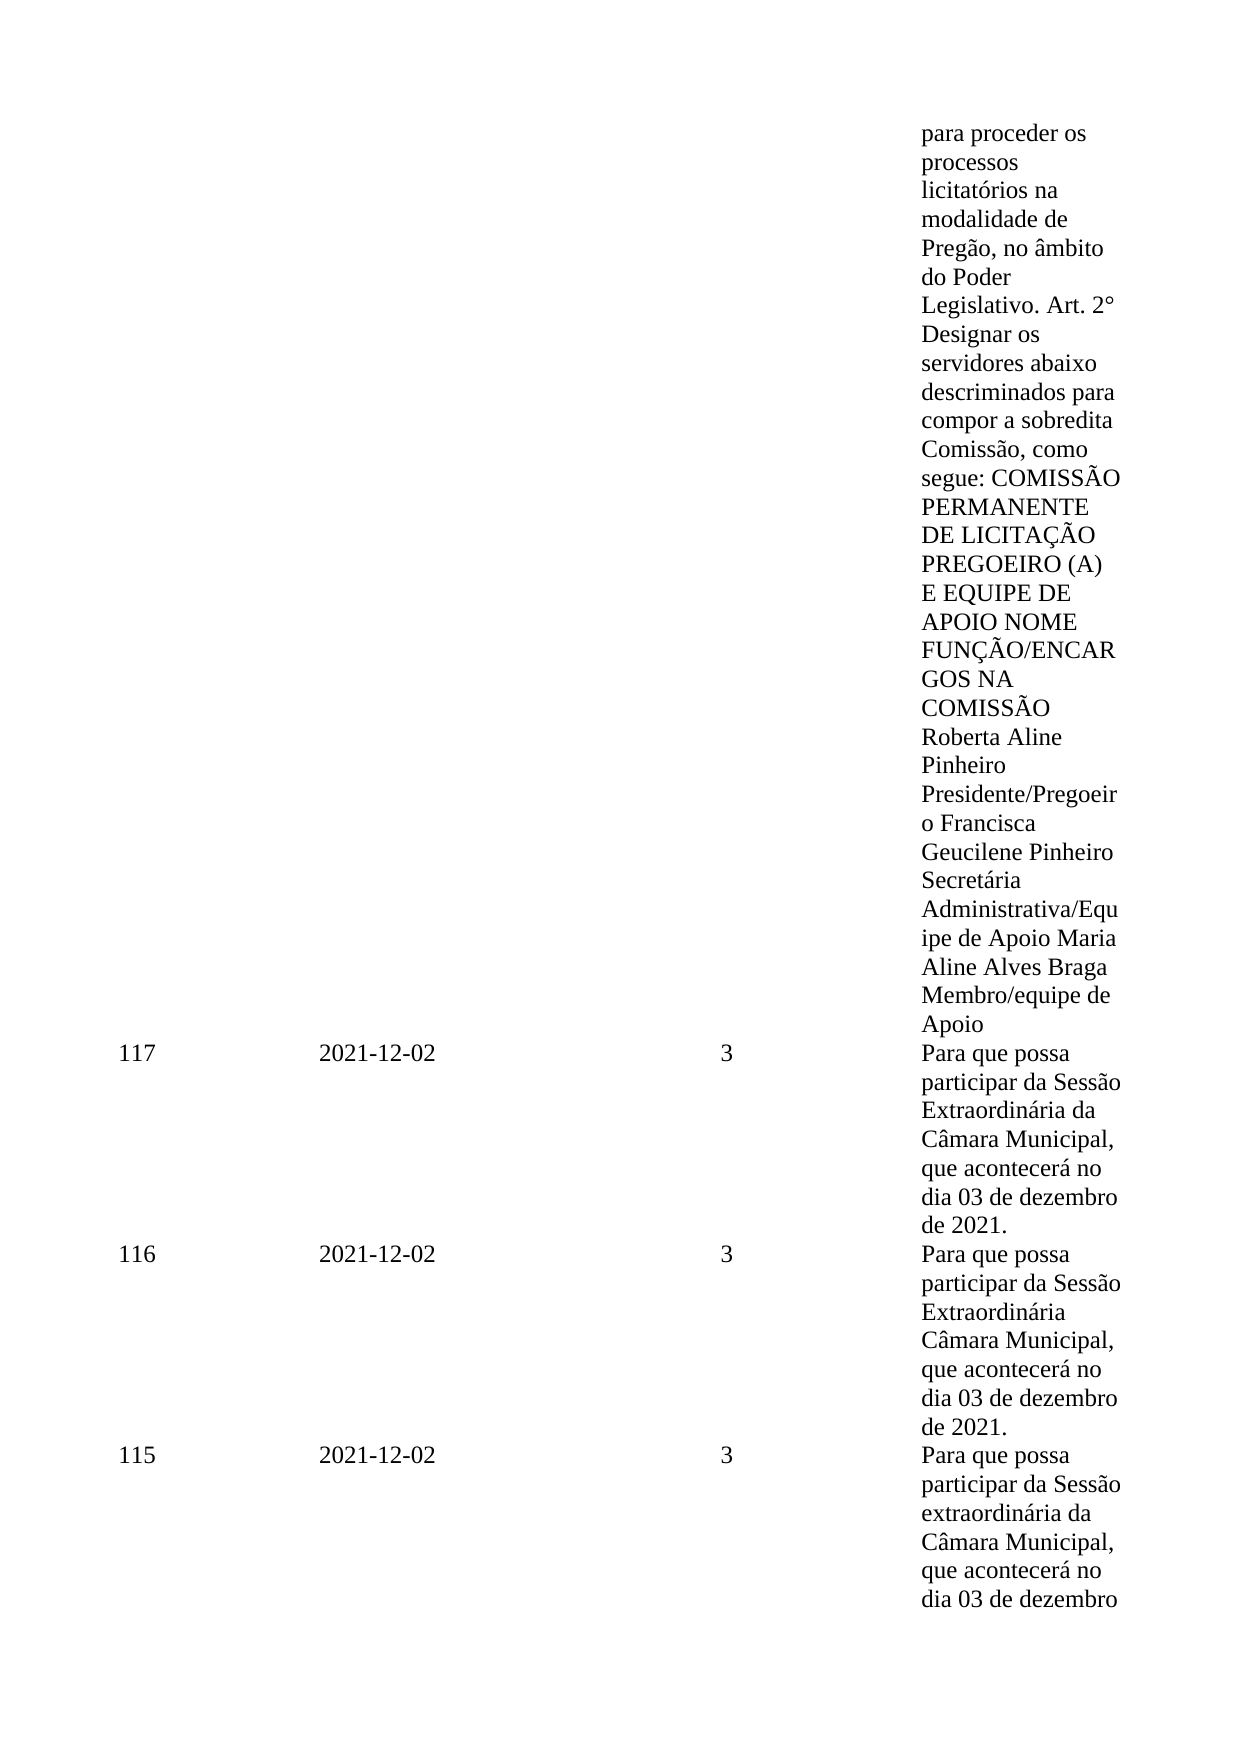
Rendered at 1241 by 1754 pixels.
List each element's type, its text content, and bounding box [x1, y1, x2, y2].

table_cell [319, 118, 519, 1038]
table_cell Para que possa participar da Sessão extraordinária da Câmara Municipal, que acontecerá no dia 03 de dezembro [921, 1441, 1122, 1613]
table_cell Para que possa participar da Sessão Extraordinária Câmara Municipal, que acontecerá no dia 03 de dezembro de 2021. [921, 1239, 1122, 1441]
table_cell [720, 118, 921, 1038]
table_cell 117 [118, 1038, 319, 1239]
table_cell 3 [720, 1441, 921, 1613]
table_cell Para que possa participar da Sessão Extraordinária da Câmara Municipal, que acontecerá no dia 03 de dezembro de 2021. [921, 1038, 1122, 1239]
table_cell [118, 118, 319, 1038]
table_cell para proceder os processos licitatórios na modalidade de Pregão, no âmbito do Poder Legislativo. Art. 2° Designar os servidores abaixo descriminados para compor a sobredita Comissão, como segue: COMISSÃO PERMANENTE DE LICITAÇÃO PREGOEIRO (A) E EQUIPE DE APOIO NOME FUNÇÃO/ENCARGOS NA COMISSÃO Roberta Aline Pinheiro Presidente/Pregoeiro Francisca Geucilene Pinheiro Secretária Administrativa/Equipe de Apoio Maria Aline Alves Braga Membro/equipe de Apoio [921, 118, 1122, 1038]
table_cell [520, 1038, 720, 1239]
table_cell 3 [720, 1038, 921, 1239]
table_cell 2021-12-02 [319, 1239, 519, 1441]
table_cell 2021-12-02 [319, 1038, 519, 1239]
table_cell 115 [118, 1441, 319, 1613]
table_cell 116 [118, 1239, 319, 1441]
table_cell [520, 1441, 720, 1613]
table_cell [520, 1239, 720, 1441]
table_cell [520, 118, 720, 1038]
table_cell 3 [720, 1239, 921, 1441]
table_cell 2021-12-02 [319, 1441, 519, 1613]
